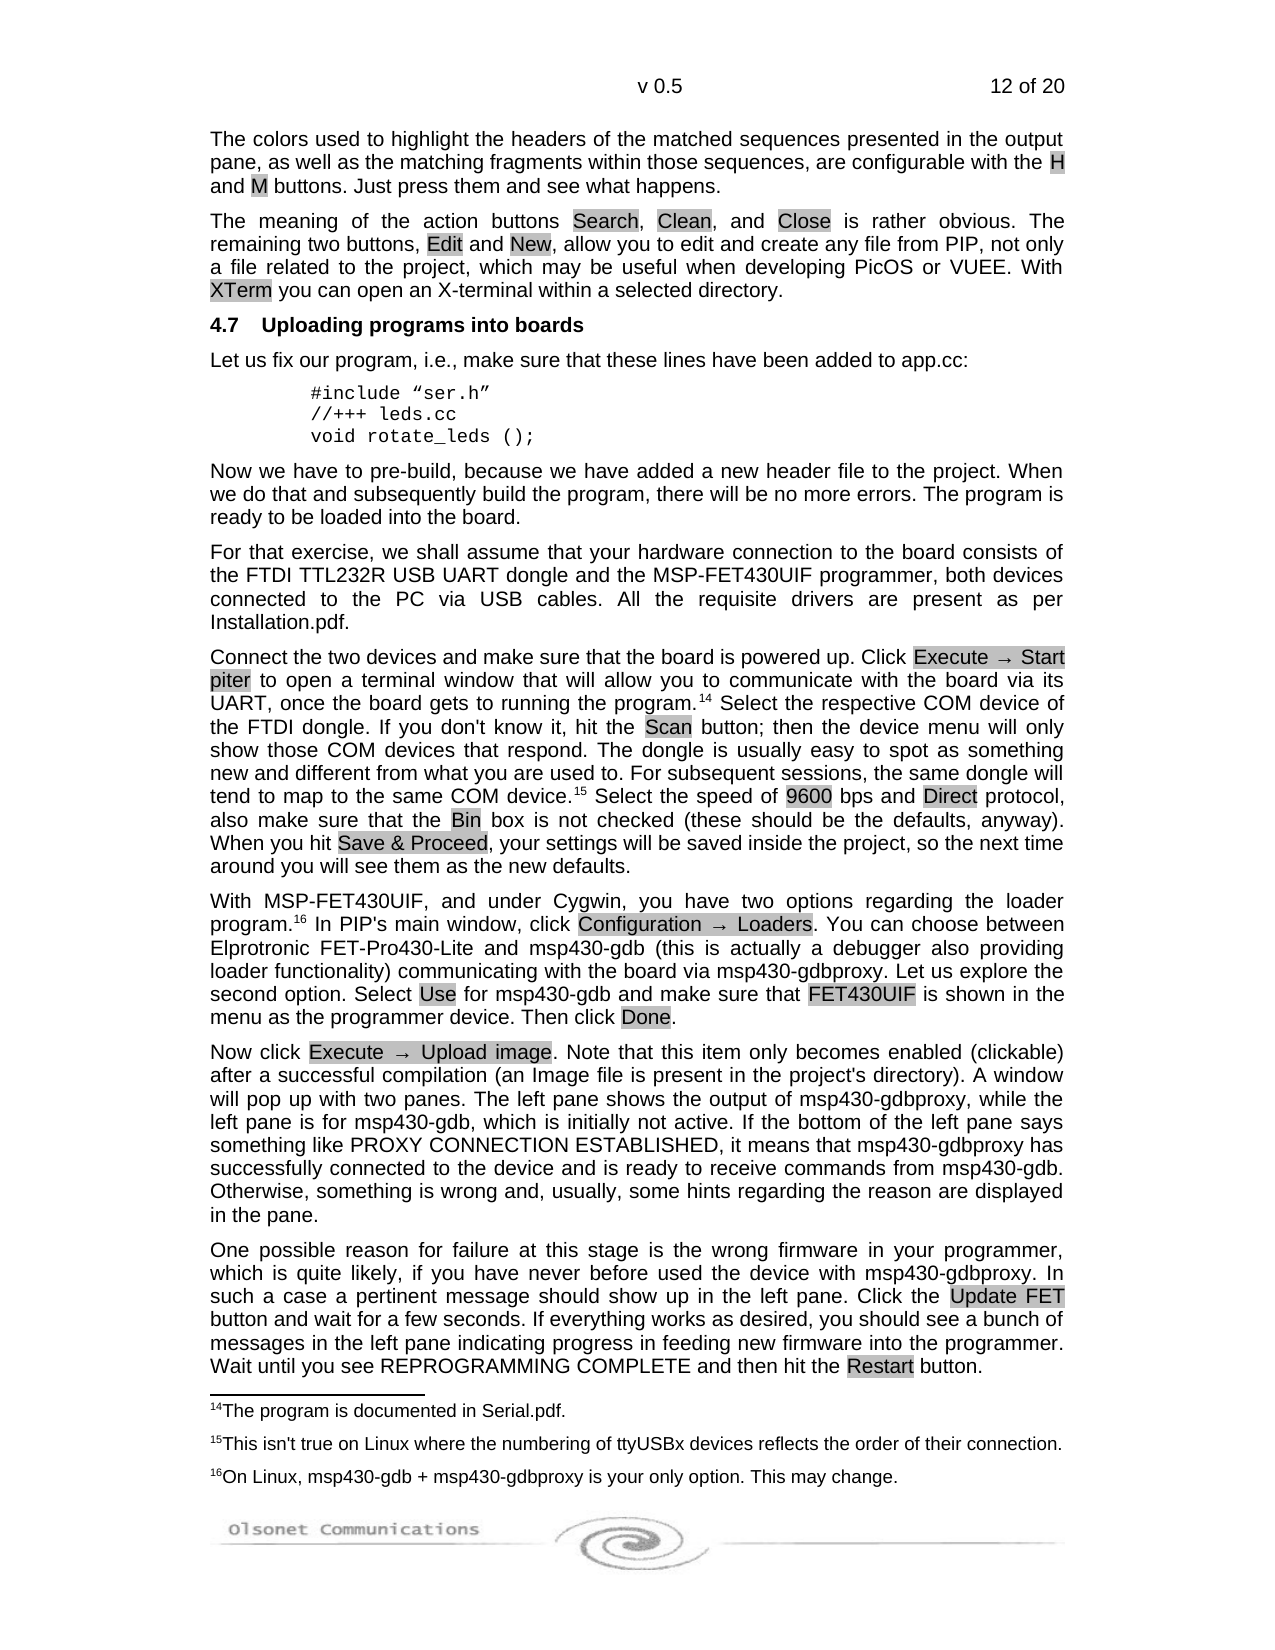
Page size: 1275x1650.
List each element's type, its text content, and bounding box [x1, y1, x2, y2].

picture [210, 1501, 1065, 1593]
text With MSP-FET430UIF, and under Cygwin, you have two options regarding the loader program. In PIP's main window, click Configuration → Loaders. You can choose between Elprotronic FET-Pro430-Lite and msp430-gdb (this is actually a debugger also providing loader functionality) communicating with the board via msp430-gdbproxy. Let us explore the second option. Select Use for msp430-gdb and make sure that FET430UIF is shown in the menu as the programmer device. Then click Done. [210, 889, 1065, 1029]
subtitle Uploading programs into boards [210, 314, 1065, 337]
text void rotate_leds (); [310, 426, 1065, 448]
text Now we have to pre-build, because we have added a new header file to the project. When we do that and subsequently build the program, there will be no more errors. The program is ready to be loaded into the board. [210, 459, 1065, 529]
text The program is documented in Serial.pdf. [210, 1401, 1065, 1422]
text For that exercise, we shall assume that your hardware connection to the board consists of the FTDI TTL232R USB UART dongle and the MSP-FET430UIF programmer, both devices connected to the PC via USB cables. All the requisite drivers are present as per Installation.pdf. [210, 541, 1065, 634]
text Connect the two devices and make sure that the board is powered up. Click Execute → Start piter to open a terminal window that will allow you to communicate with the board via its UART, once the board gets to running the program. Select the respective COM device of the FTDI dongle. If you don't know it, hit the Scan button; then the device menu will only show those COM devices that respond. The dongle is usually easy to spot as something new and different from what you are used to. For subsequent sessions, the same dongle will tend to map to the same COM device. Select the speed of 9600 bps and Direct protocol, also make sure that the Bin box is not checked (these should be the defaults, anyway). When you hit Save & Proceed, your settings will be saved inside the project, so the next time around you will see them as the new defaults. [210, 646, 1065, 878]
text #include “ser.h” [310, 384, 1065, 405]
text The meaning of the action buttons Search, Clean, and Close is rather obvious. The remaining two buttons, Edit and New, allow you to edit and create any file from PIP, not only a file related to the project, which may be useful when developing PicOS or VUEE. With XTerm you can open an X-terminal within a selected directory. [210, 209, 1065, 302]
text Let us fix our program, i.e., make sure that these lines have been added to app.cc: [210, 349, 1065, 372]
text On Linux, msp430-gdb + msp430-gdbproxy is your only option. This may change. [210, 1466, 1065, 1487]
text One possible reason for failure at this stage is the wrong firmware in your programmer, which is quite likely, if you have never before used the device with msp430-gdbproxy. In such a case a pertinent message should show up in the left pane. Click the Update FET button and wait for a few seconds. If everything works as desired, you should see a bunch of messages in the left pane indicating progress in feeding new firmware into the programmer. Wait until you see REPROGRAMMING COMPLETE and then hit the Restart button. [210, 1238, 1065, 1378]
text This isn't true on Linux where the numbering of ttyUSBx devices reflects the order of their connection. [210, 1434, 1065, 1454]
text //+++ leds.cc [310, 405, 1065, 426]
text The colors used to highlight the headers of the matched sequences presented in the output pane, as well as the matching fragments within those sequences, are configurable with the H and M buttons. Just press them and see what happens. [210, 128, 1065, 197]
text Now click Execute → Upload image. Note that this item only becomes enabled (clickable) after a successful compilation (an Image file is present in the project's directory). A window will pop up with two panes. The left pane shows the output of msp430-gdbproxy, while the left pane is for msp430-gdb, which is initially not active. If the bottom of the left pane says something like PROXY CONNECTION ESTABLISHED, it means that msp430-gdbproxy has successfully connected to the device and is ready to receive commands from msp430-gdb. Otherwise, something is wrong and, usually, some hints regarding the reason are displayed in the pane. [210, 1041, 1065, 1227]
